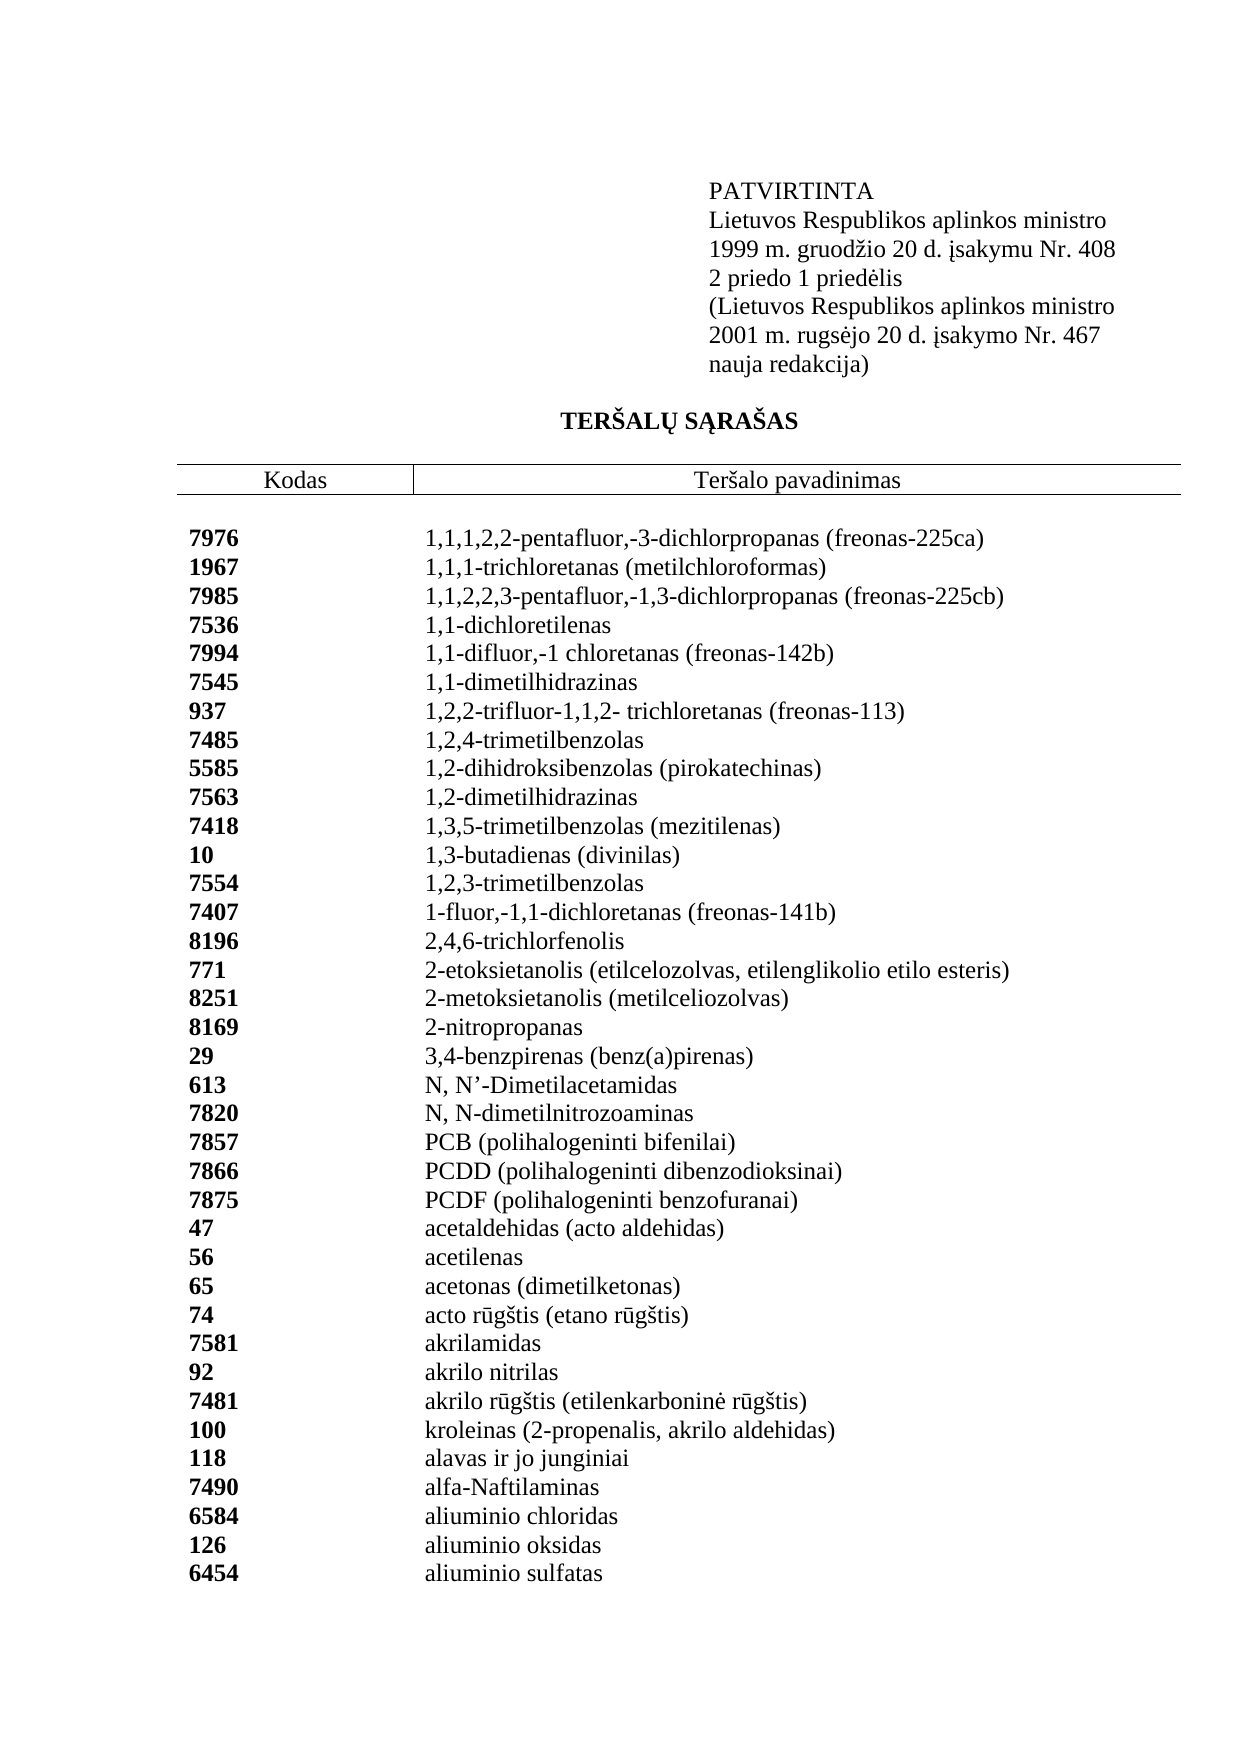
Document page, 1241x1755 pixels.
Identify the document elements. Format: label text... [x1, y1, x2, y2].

table_cell 3,4-benzpirenas (benz(a)pirenas) [413, 1041, 1181, 1070]
table_cell 8196 [177, 926, 413, 955]
table_cell 47 [177, 1214, 413, 1242]
table_cell 7875 [177, 1185, 413, 1213]
table_cell 7554 [177, 869, 413, 897]
table_cell 7545 [177, 667, 413, 696]
table_cell 1,1,1-trichloretanas (metilchloroformas) [413, 552, 1181, 581]
table_cell kroleinas (2-propenalis, akrilo aldehidas) [413, 1415, 1181, 1443]
table_cell N, N-dimetilnitrozoaminas [413, 1099, 1181, 1127]
table_cell 7976 [177, 524, 413, 552]
table_cell 1,3,5-trimetilbenzolas (mezitilenas) [413, 811, 1181, 840]
table_cell 7563 [177, 782, 413, 811]
table_header Kodas [177, 465, 413, 494]
table_cell 7485 [177, 725, 413, 753]
table_cell 8169 [177, 1012, 413, 1041]
table_cell 6454 [177, 1559, 413, 1587]
table_cell 2,4,6-trichlorfenolis [413, 926, 1181, 955]
table_cell 1,3-butadienas (divinilas) [413, 840, 1181, 868]
table_cell 7985 [177, 581, 413, 610]
table_cell 7418 [177, 811, 413, 840]
table_cell 74 [177, 1300, 413, 1328]
text TERŠALŲ SĄRAŠAS [177, 406, 1181, 435]
table_cell 1,1,1,2,2-pentafluor,-3-dichlorpropanas (freonas-225ca) [413, 524, 1181, 552]
table_cell 7536 [177, 610, 413, 638]
table_cell 65 [177, 1271, 413, 1300]
table_cell 7994 [177, 639, 413, 667]
table_cell 29 [177, 1041, 413, 1070]
table_header Teršalo pavadinimas [414, 465, 1181, 494]
table_cell 56 [177, 1242, 413, 1271]
table_cell [413, 495, 1181, 523]
table_cell 2-etoksietanolis (etilcelozolvas, etilenglikolio etilo esteris) [413, 955, 1181, 983]
table_cell 1,2,4-trimetilbenzolas [413, 725, 1181, 753]
table_cell alavas ir jo junginiai [413, 1444, 1181, 1472]
table_cell 126 [177, 1530, 413, 1558]
table_cell 92 [177, 1357, 413, 1386]
table_cell 1,2,3-trimetilbenzolas [413, 869, 1181, 897]
table_cell 118 [177, 1444, 413, 1472]
text 2001 m. rugsėjo 20 d. įsakymo Nr. 467 [177, 320, 1181, 349]
text PATVIRTINTA [177, 176, 1181, 205]
table_cell 613 [177, 1070, 413, 1098]
table_cell 7481 [177, 1386, 413, 1415]
table_cell 1,2-dimetilhidrazinas [413, 782, 1181, 811]
table_cell alfa-Naftilaminas [413, 1472, 1181, 1501]
table_cell 2-nitropropanas [413, 1012, 1181, 1041]
table_cell akrilo rūgštis (etilenkarboninė rūgštis) [413, 1386, 1181, 1415]
table_cell 1967 [177, 552, 413, 581]
table_cell 7866 [177, 1156, 413, 1185]
table_cell 7490 [177, 1472, 413, 1501]
table_cell 1,2-dihidroksibenzolas (pirokatechinas) [413, 754, 1181, 782]
table_cell 100 [177, 1415, 413, 1443]
table_cell 1-fluor,-1,1-dichloretanas (freonas-141b) [413, 897, 1181, 926]
table_cell 1,2,2-trifluor-1,1,2- trichloretanas (freonas-113) [413, 696, 1181, 725]
table_cell 7857 [177, 1127, 413, 1156]
table_cell PCDD (polihalogeninti dibenzodioksinai) [413, 1156, 1181, 1185]
table_cell 7820 [177, 1099, 413, 1127]
table_cell 1,1-difluor,-1 chloretanas (freonas-142b) [413, 639, 1181, 667]
text 1999 m. gruodžio 20 d. įsakymu Nr. 408 [177, 234, 1181, 263]
table_cell aliuminio sulfatas [413, 1559, 1181, 1587]
table_cell acetaldehidas (acto aldehidas) [413, 1214, 1181, 1242]
table_cell 7581 [177, 1329, 413, 1357]
table_cell 6584 [177, 1501, 413, 1530]
text 2 priedo 1 priedėlis [177, 263, 1181, 291]
table_cell PCDF (polihalogeninti benzofuranai) [413, 1185, 1181, 1213]
table_cell 5585 [177, 754, 413, 782]
table_cell aliuminio chloridas [413, 1501, 1181, 1530]
table_cell [177, 495, 413, 523]
table_cell akrilo nitrilas [413, 1357, 1181, 1386]
table_cell aliuminio oksidas [413, 1530, 1181, 1558]
table_cell 7407 [177, 897, 413, 926]
table_cell 1,1-dimetilhidrazinas [413, 667, 1181, 696]
text Lietuvos Respublikos aplinkos ministro [177, 205, 1181, 234]
table_cell 1,1-dichloretilenas [413, 610, 1181, 638]
table_cell 8251 [177, 984, 413, 1012]
table_cell acto rūgštis (etano rūgštis) [413, 1300, 1181, 1328]
table_cell akrilamidas [413, 1329, 1181, 1357]
table_cell 1,1,2,2,3-pentafluor,-1,3-dichlorpropanas (freonas-225cb) [413, 581, 1181, 610]
table_cell 10 [177, 840, 413, 868]
table_cell 2-metoksietanolis (metilceliozolvas) [413, 984, 1181, 1012]
text (Lietuvos Respublikos aplinkos ministro [177, 291, 1181, 320]
table_cell acetonas (dimetilketonas) [413, 1271, 1181, 1300]
table_cell PCB (polihalogeninti bifenilai) [413, 1127, 1181, 1156]
table_cell acetilenas [413, 1242, 1181, 1271]
text nauja redakcija) [177, 349, 1181, 378]
table_cell 937 [177, 696, 413, 725]
table_cell N, N’-Dimetilacetamidas [413, 1070, 1181, 1098]
table_cell 771 [177, 955, 413, 983]
